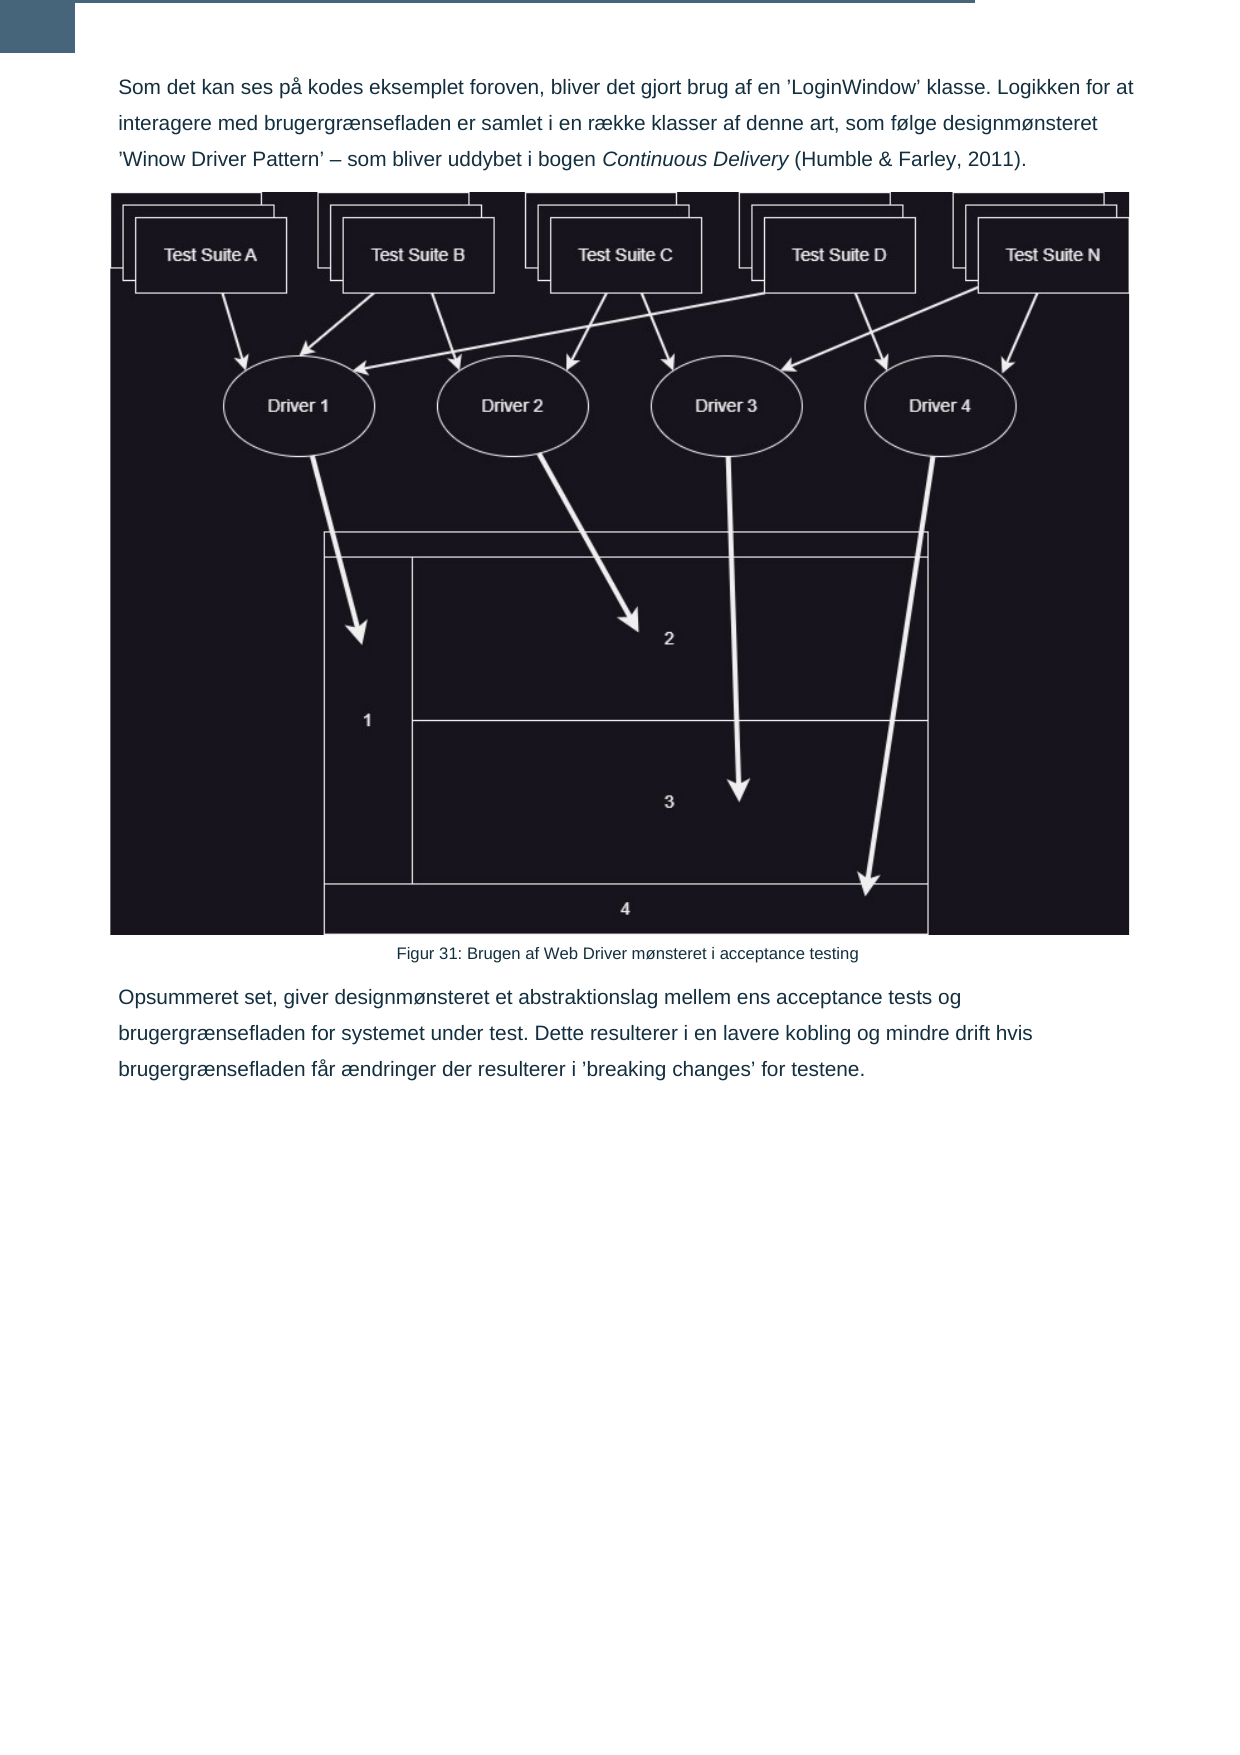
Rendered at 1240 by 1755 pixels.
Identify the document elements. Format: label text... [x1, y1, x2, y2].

text Opsummeret set, giver designmønsteret et abstraktionslag mellem ens acceptance tests og brugergrænsefladen for systemet under test. Dette resulterer i en lavere kobling og mindre drift hvis brugergrænsefladen får ændringer der resulterer i ’breaking changes’ for testene. [118, 985, 1137, 1081]
text Som det kan ses på kodes eksemplet foroven, bliver det gjort brug af en ’LoginWindow’ klasse. Logikken for at interagere med brugergrænsefladen er samlet i en række klasser af denne art, som følge designmønsteret ’Winow Driver Pattern’ – som bliver uddybet i bogen Continuous Delivery (Humble & Farley, 2011). [118, 75, 1137, 171]
text Figur 31: Brugen af Web Driver mønsteret i acceptance testing [118, 195, 1137, 963]
